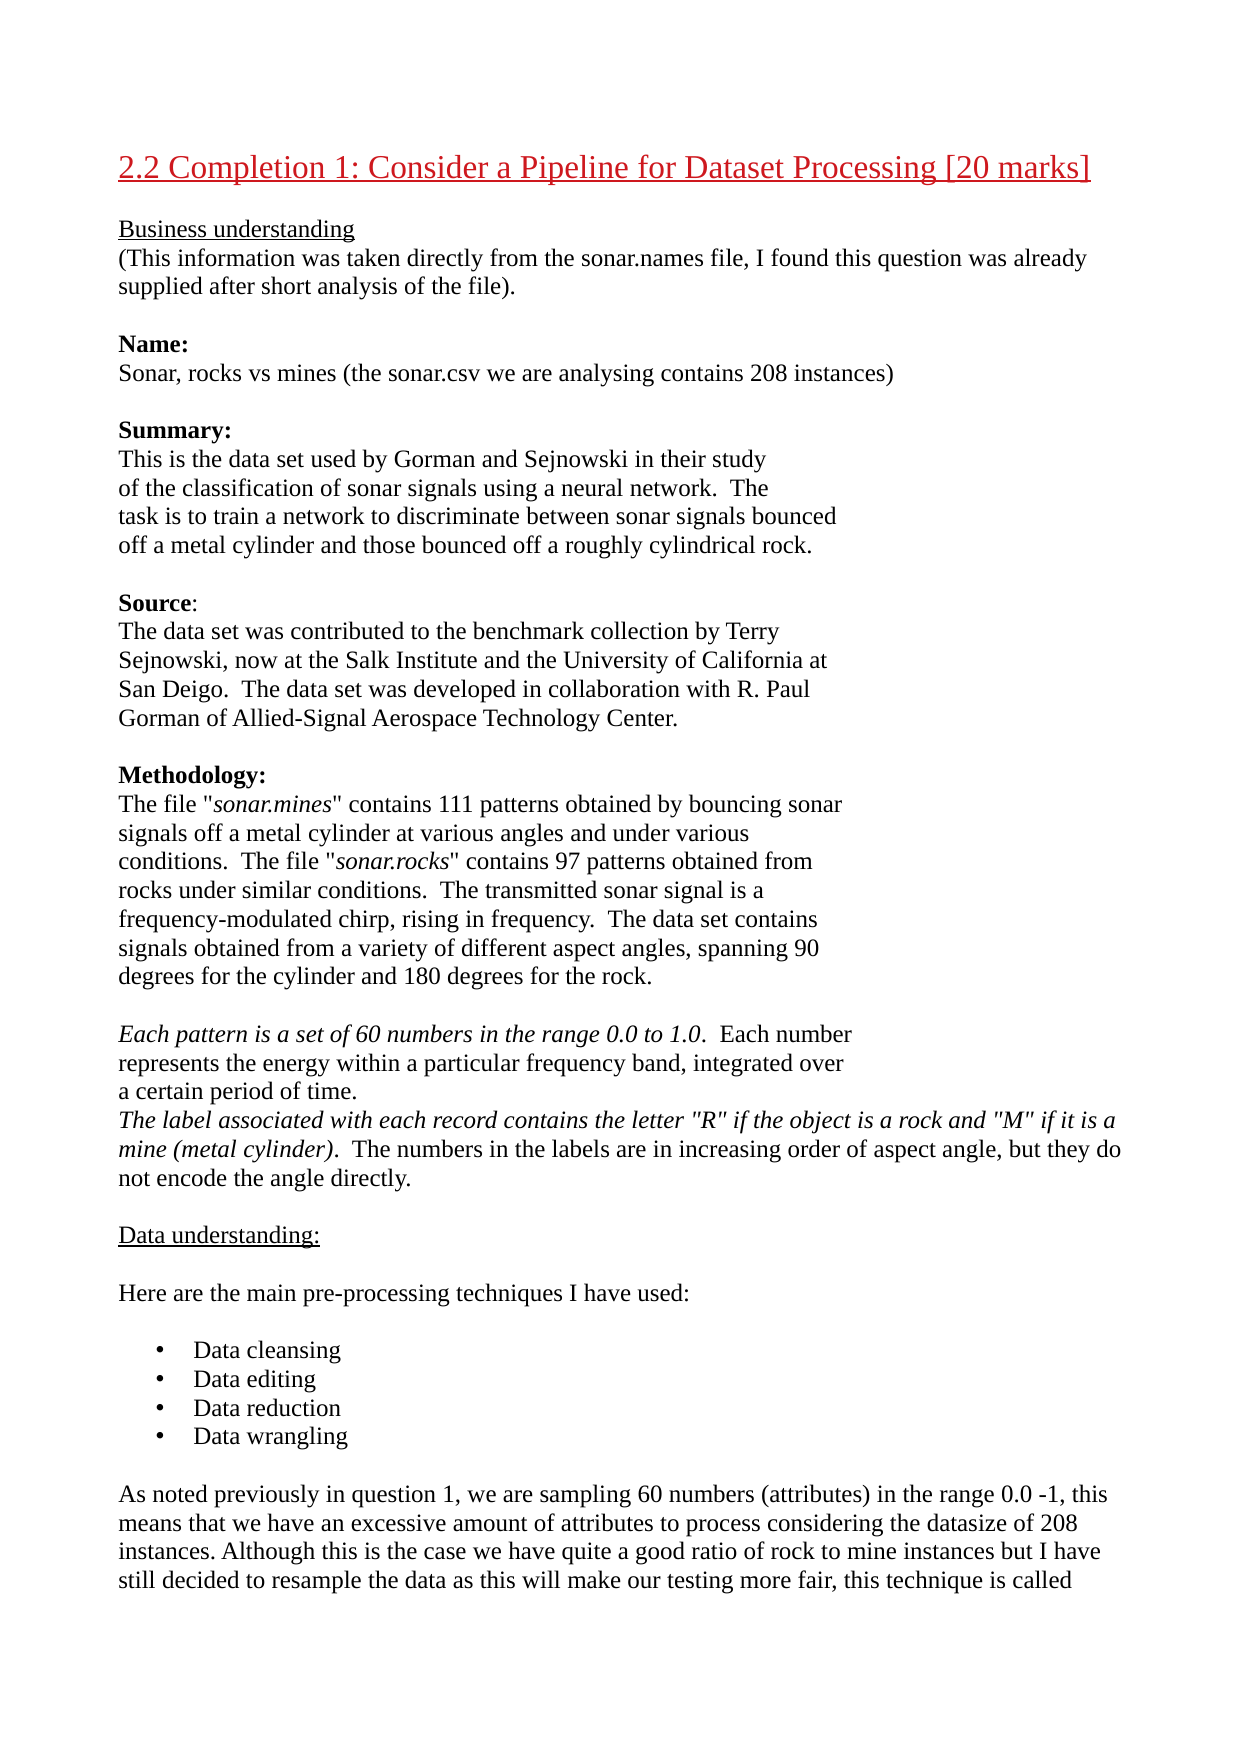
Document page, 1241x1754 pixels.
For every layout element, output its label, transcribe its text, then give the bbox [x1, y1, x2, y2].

list Data wrangling [156, 1421, 1122, 1450]
text Each pattern is a set of 60 numbers in the range 0.0 to 1.0. Each number [118, 1019, 1122, 1048]
list Data cleansing [156, 1335, 1122, 1364]
text (This information was taken directly from the sonar.names file, I found this question was already supplied after short analysis of the file). [118, 243, 1122, 300]
text frequency-modulated chirp, rising in frequency. The data set contains [118, 904, 1122, 933]
text Gorman of Allied-Signal Aerospace Technology Center. [118, 703, 1122, 731]
text Methodology: [118, 760, 1122, 789]
text The label associated with each record contains the letter "R" if the object is a rock and "M" if it is a mine (metal cylinder). The numbers in the labels are in increasing order of aspect angle, but they do not encode the angle directly. [118, 1105, 1122, 1191]
text Sejnowski, now at the Salk Institute and the University of California at [118, 645, 1122, 674]
text degrees for the cylinder and 180 degrees for the rock. [118, 961, 1122, 990]
text This is the data set used by Gorman and Sejnowski in their study [118, 444, 1122, 473]
text The data set was contributed to the benchmark collection by Terry [118, 616, 1122, 645]
text task is to train a network to discriminate between sonar signals bounced [118, 501, 1122, 530]
text Data understanding: [118, 1220, 1122, 1249]
text Summary: [118, 415, 1122, 444]
text signals obtained from a variety of different aspect angles, spanning 90 [118, 933, 1122, 961]
text off a metal cylinder and those bounced off a roughly cylindrical rock. [118, 530, 1122, 559]
text of the classification of sonar signals using a neural network. The [118, 473, 1122, 501]
text conditions. The file "sonar.rocks" contains 97 patterns obtained from [118, 846, 1122, 875]
list Data editing [156, 1364, 1122, 1393]
text Business understanding [118, 214, 1122, 243]
text rocks under similar conditions. The transmitted sonar signal is a [118, 875, 1122, 904]
text Source: [118, 588, 1122, 616]
text The file "sonar.mines" contains 111 patterns obtained by bouncing sonar [118, 789, 1122, 818]
list Data reduction [156, 1393, 1122, 1421]
text signals off a metal cylinder at various angles and under various [118, 818, 1122, 846]
text Sonar, rocks vs mines (the sonar.csv we are analysing contains 208 instances) [118, 358, 1122, 386]
text a certain period of time. [118, 1076, 1122, 1105]
text represents the energy within a particular frequency band, integrated over [118, 1048, 1122, 1076]
text 2.2 Completion 1: Consider a Pipeline for Dataset Processing [20 marks] [118, 147, 1122, 185]
text San Deigo. The data set was developed in collaboration with R. Paul [118, 674, 1122, 703]
text Here are the main pre-processing techniques I have used: [118, 1278, 1122, 1306]
text As noted previously in question 1, we are sampling 60 numbers (attributes) in the range 0.0 -1, this means that we have an excessive amount of attributes to process considering the datasize of 208 instances. Although this is the case we have quite a good ratio of rock to mine instances but I have still decided to resample the data as this will make our testing more fair, this technique is called [118, 1479, 1122, 1594]
text Name: [118, 329, 1122, 358]
